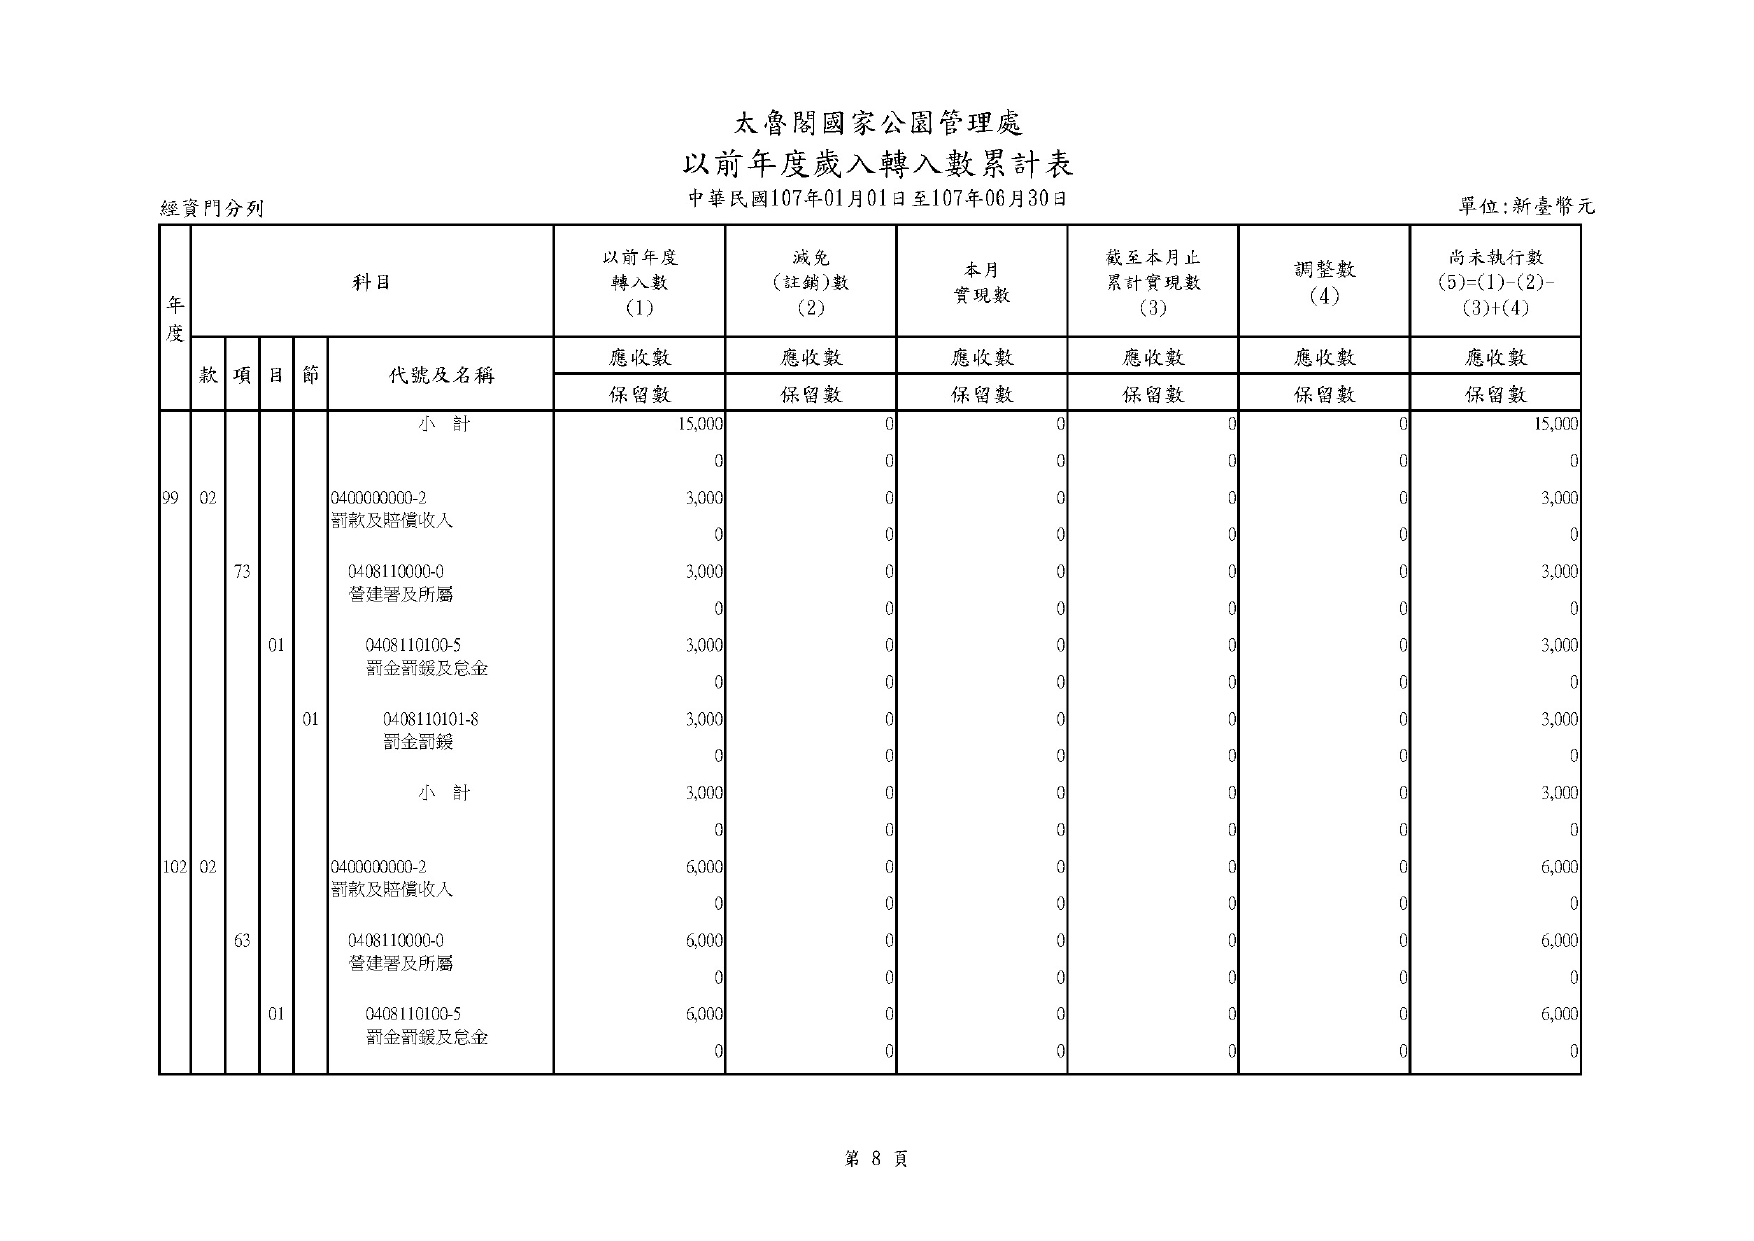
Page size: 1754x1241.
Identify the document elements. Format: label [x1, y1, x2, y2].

picture [59, 59, 1695, 1216]
